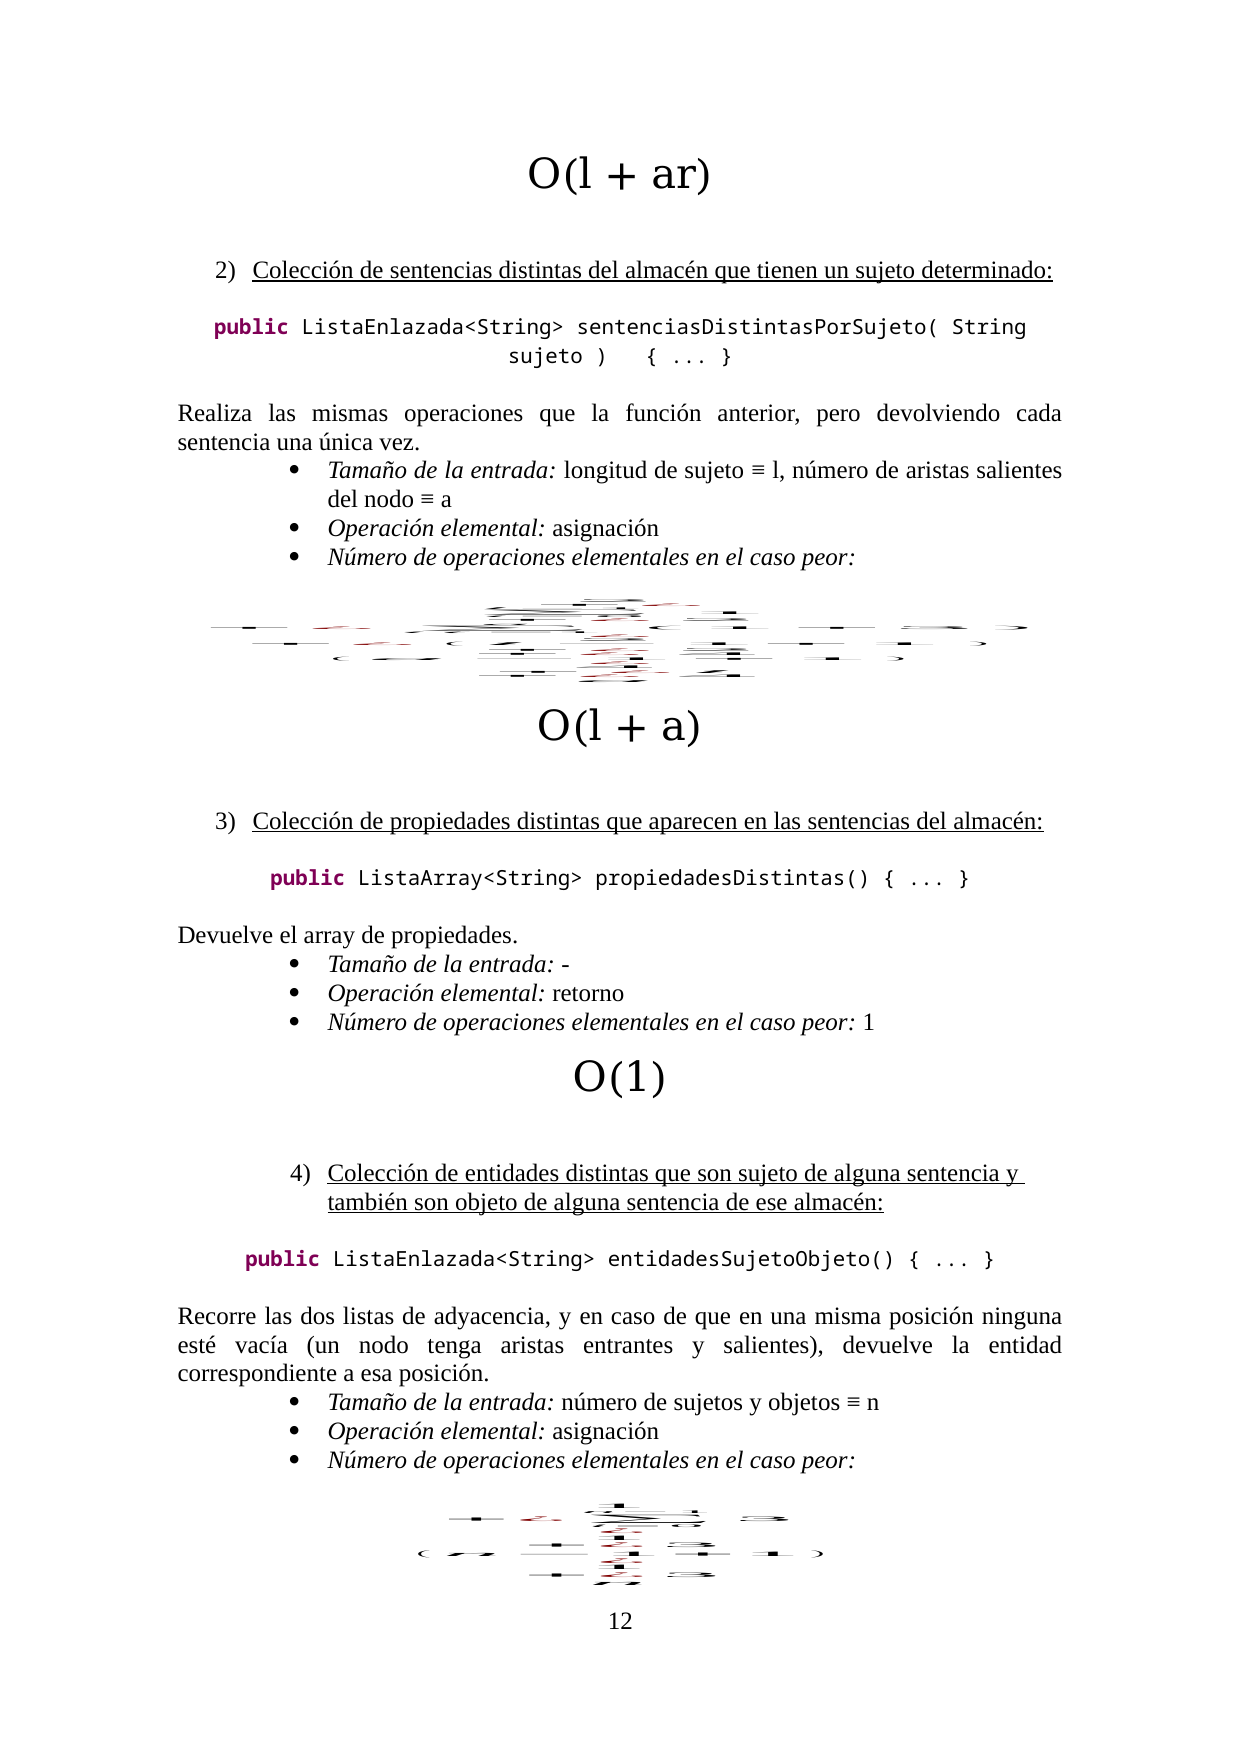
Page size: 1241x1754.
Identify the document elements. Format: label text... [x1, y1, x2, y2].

list Operación elemental: retorno [290, 978, 1063, 1007]
text O(l + a) [177, 698, 1063, 748]
list Colección de propiedades distintas que aparecen en las sentencias del almacén: [215, 806, 1063, 835]
text O(1) [177, 1050, 1063, 1100]
list Tamaño de la entrada: número de sujetos y objetos ≡ n [290, 1387, 1063, 1416]
text O(l + ar) [177, 148, 1063, 198]
list Tamaño de la entrada: longitud de sujeto ≡ l, número de aristas salientes del nodo ≡ a [290, 455, 1063, 513]
list Operación elemental: asignación [290, 513, 1063, 542]
text Recorre las dos listas de adyacencia, y en caso de que en una misma posición ninguna esté vacía (un nodo tenga aristas entrantes y salientes), devuelve la entidad correspondiente a esa posición. [177, 1301, 1063, 1387]
list Colección de sentencias distintas del almacén que tienen un sujeto determinado: [215, 255, 1063, 284]
list Operación elemental: asignación [290, 1416, 1063, 1445]
list Número de operaciones elementales en el caso peor: 1 [290, 1007, 1063, 1035]
text public ListaEnlazada<String> entidadesSujetoObjeto() { ... } [177, 1244, 1063, 1272]
list Número de operaciones elementales en el caso peor: [290, 542, 1063, 570]
list Número de operaciones elementales en el caso peor: [290, 1445, 1063, 1473]
text public ListaArray<String> propiedadesDistintas() { ... } [177, 863, 1063, 892]
text Realiza las mismas operaciones que la función anterior, pero devolviendo cada sentencia una única vez. [177, 398, 1063, 455]
text public ListaEnlazada<String> sentenciasDistintasPorSujeto( String sujeto ) { ... } [177, 312, 1063, 369]
list Tamaño de la entrada: - [290, 949, 1063, 978]
text Devuelve el array de propiedades. [177, 920, 1063, 949]
list Colección de entidades distintas que son sujeto de alguna sentencia y también son objeto de alguna sentencia de ese almacén: [290, 1158, 1063, 1215]
